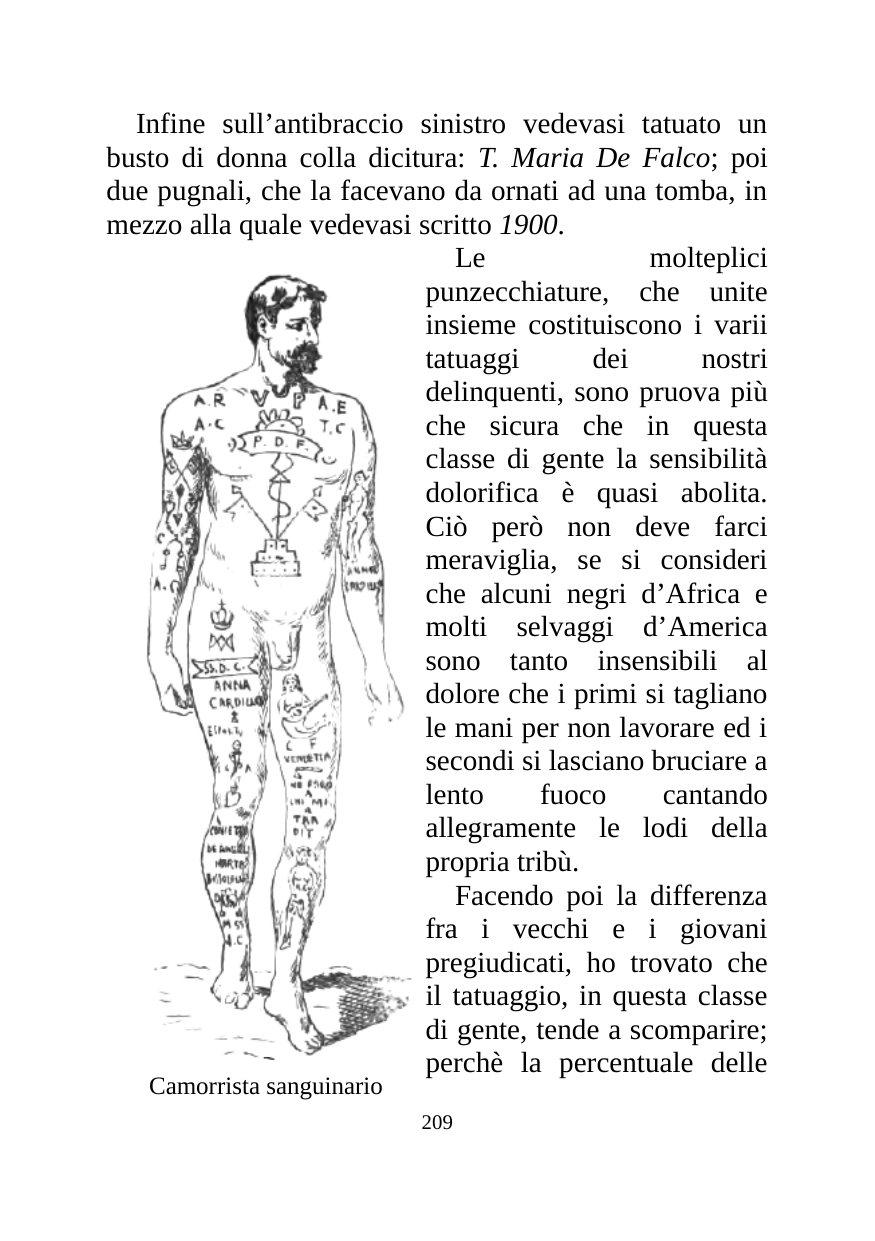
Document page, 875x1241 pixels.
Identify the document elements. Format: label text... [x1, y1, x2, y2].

text Infine sull’antibraccio sinistro vedevasi tatuato un busto di donna colla dicitura: T. Maria De Falco; poi due pugnali, che la facevano da ornati ad una tomba, in mezzo alla quale vedevasi scritto 1900. [106, 106, 768, 240]
picture [118, 252, 414, 1072]
text Camorrista sanguinario [118, 1072, 413, 1100]
text Facendo poi la differenza fra i vecchi e i giovani pregiudicati, ho trovato che il tatuaggio, in questa classe di gente, tende a scomparire; perchè la percentuale delle [413, 878, 768, 1079]
text Le molteplici punzecchiature, che unite insieme costituiscono i varii tatuaggi dei nostri delinquenti, sono pruova più che sicura che in questa classe di gente la sensibilità dolorifica è quasi abolita. Ciò però non deve farci meraviglia, se si consideri che alcuni negri d’Africa e molti selvaggi d’America sono tanto insensibili al dolore che i primi si tagliano le mani per non lavorare ed i secondi si lasciano bruciare a lento fuoco cantando allegramente le lodi della propria tribù. [106, 240, 768, 878]
